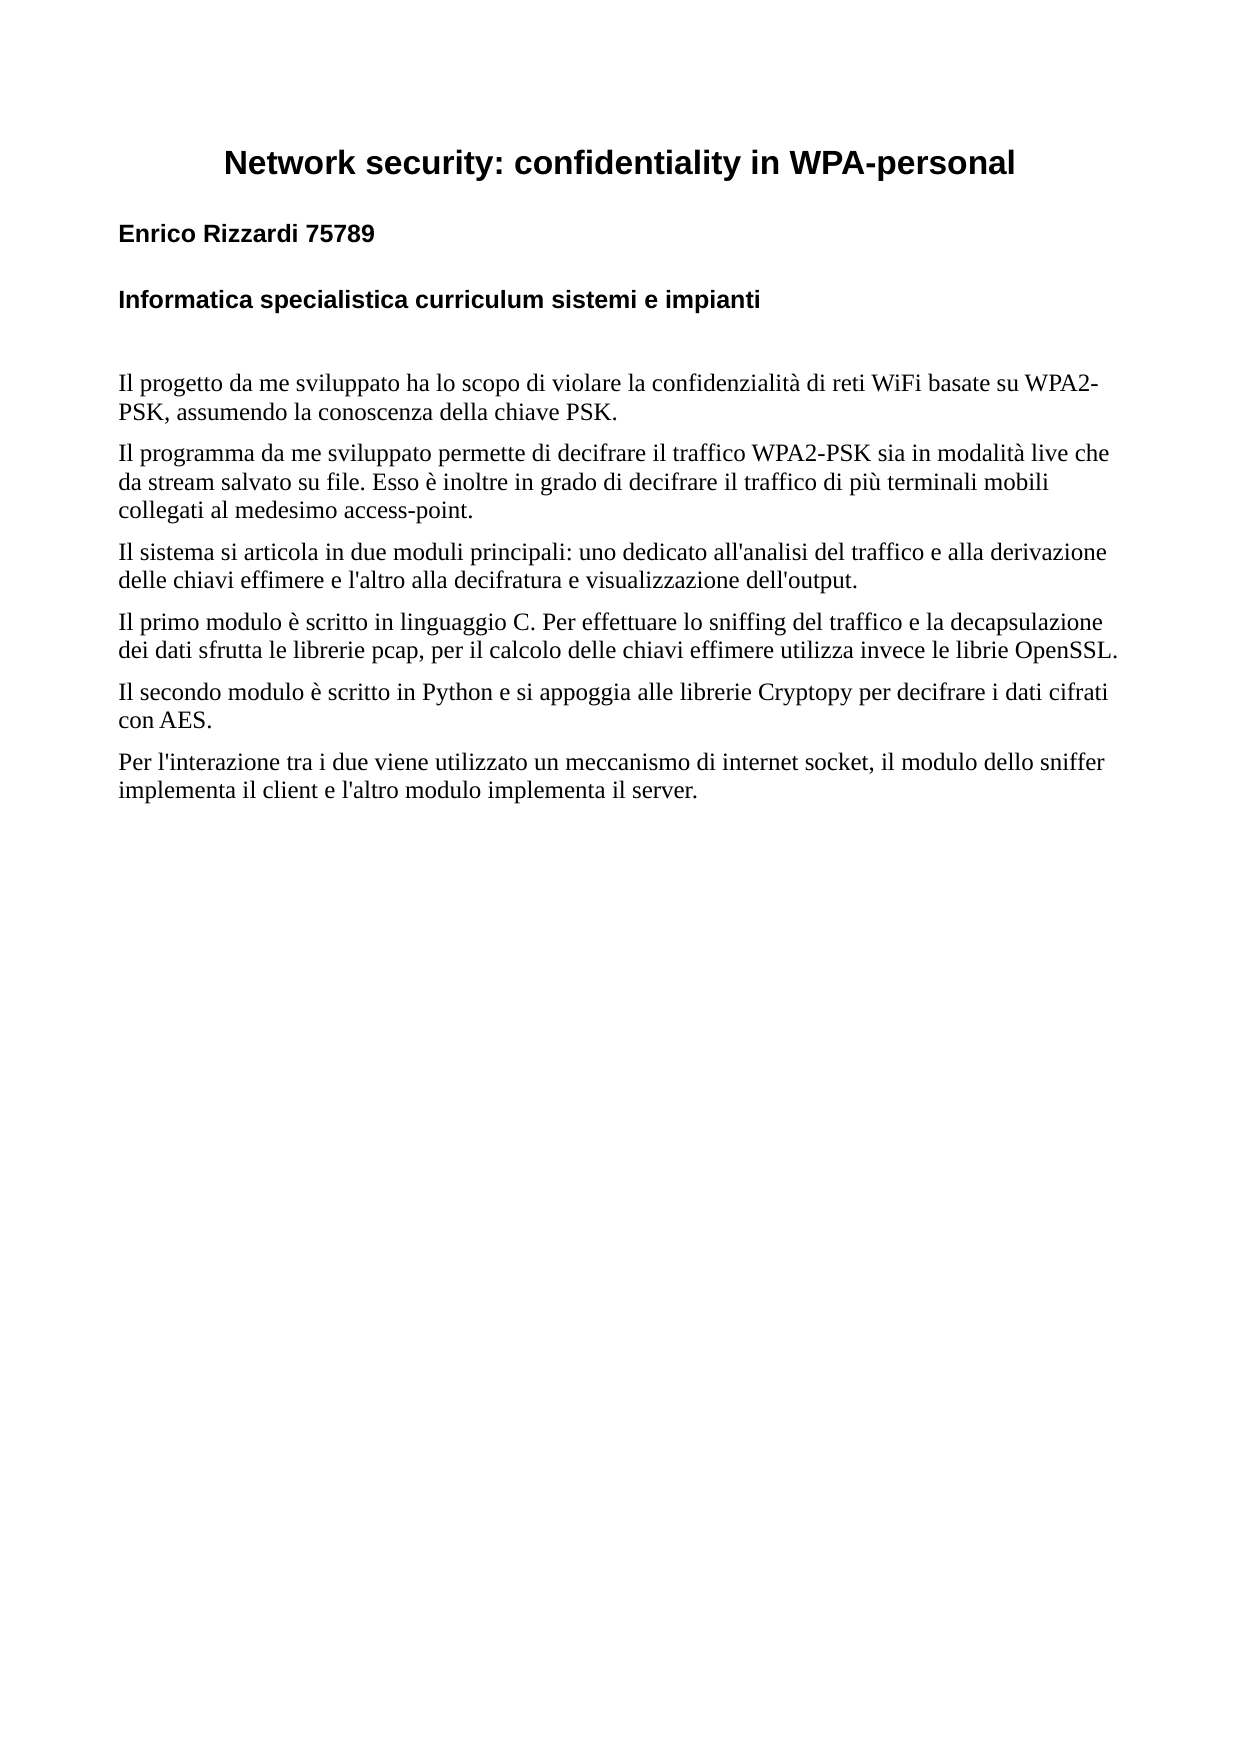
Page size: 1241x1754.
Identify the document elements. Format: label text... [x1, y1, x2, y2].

subtitle Network security: confidentiality in WPA-personal [118, 143, 1122, 182]
text Il primo modulo è scritto in linguaggio C. Per effettuare lo sniffing del traffico e la decapsulazione dei dati sfrutta le librerie pcap, per il calcolo delle chiavi effimere utilizza invece le librie OpenSSL. [118, 607, 1122, 664]
text Per l'interazione tra i due viene utilizzato un meccanismo di internet socket, il modulo dello sniffer implementa il client e l'altro modulo implementa il server. [118, 747, 1122, 804]
text Il progetto da me sviluppato ha lo scopo di violare la confidenzialità di reti WiFi basate su WPA2-PSK, assumendo la conoscenza della chiave PSK. [118, 368, 1122, 426]
text Il sistema si articola in due moduli principali: uno dedicato all'analisi del traffico e alla derivazione delle chiavi effimere e l'altro alla decifratura e visualizzazione dell'output. [118, 537, 1122, 594]
text Il programma da me sviluppato permette di decifrare il traffico WPA2-PSK sia in modalità live che da stream salvato su file. Esso è inoltre in grado di decifrare il traffico di più terminali mobili collegati al medesimo access-point. [118, 438, 1122, 524]
subtitle Enrico Rizzardi 75789 [118, 219, 1122, 248]
text Il secondo modulo è scritto in Python e si appoggia alle librerie Cryptopy per decifrare i dati cifrati con AES. [118, 677, 1122, 734]
subtitle Informatica specialistica curriculum sistemi e impianti [118, 286, 1122, 314]
